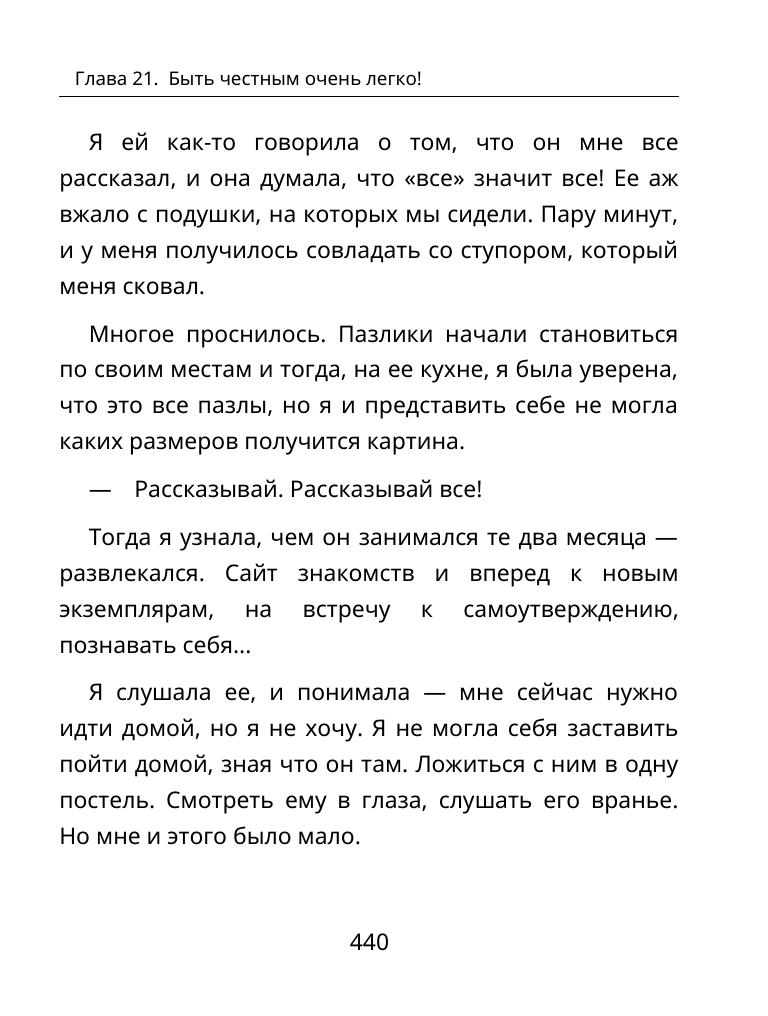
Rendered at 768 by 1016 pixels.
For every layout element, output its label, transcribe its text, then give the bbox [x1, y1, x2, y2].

list Рассказывай. Рассказывай все! [59, 473, 679, 504]
text Я ей как-то говорила о том, что он мне все рассказал, и она думала, что «все» значит все! Ее аж вжало с подушки, на которых мы сидели. Пару минут, и у меня получилось совладать со ступором, который меня сковал. [59, 126, 679, 301]
text Тогда я узнала, чем он занимался те два месяца — развлекался. Сайт знакомств и вперед к новым экземплярам, на встречу к самоутверждению, познавать себя... [59, 521, 679, 660]
text Я слушала ее, и понимала — мне сейчас нужно идти домой, но я не хочу. Я не могла себя заставить пойти домой, зная что он там. Ложиться с ним в одну постель. Смотреть ему в глаза, слушать его вранье. Но мне и этого было мало. [59, 676, 679, 851]
text Многое проснилось. Пазлики начали становиться по своим местам и тогда, на ее кухне, я была уверена, что это все пазлы, но я и представить себе не могла каких размеров получится картина. [59, 317, 679, 457]
